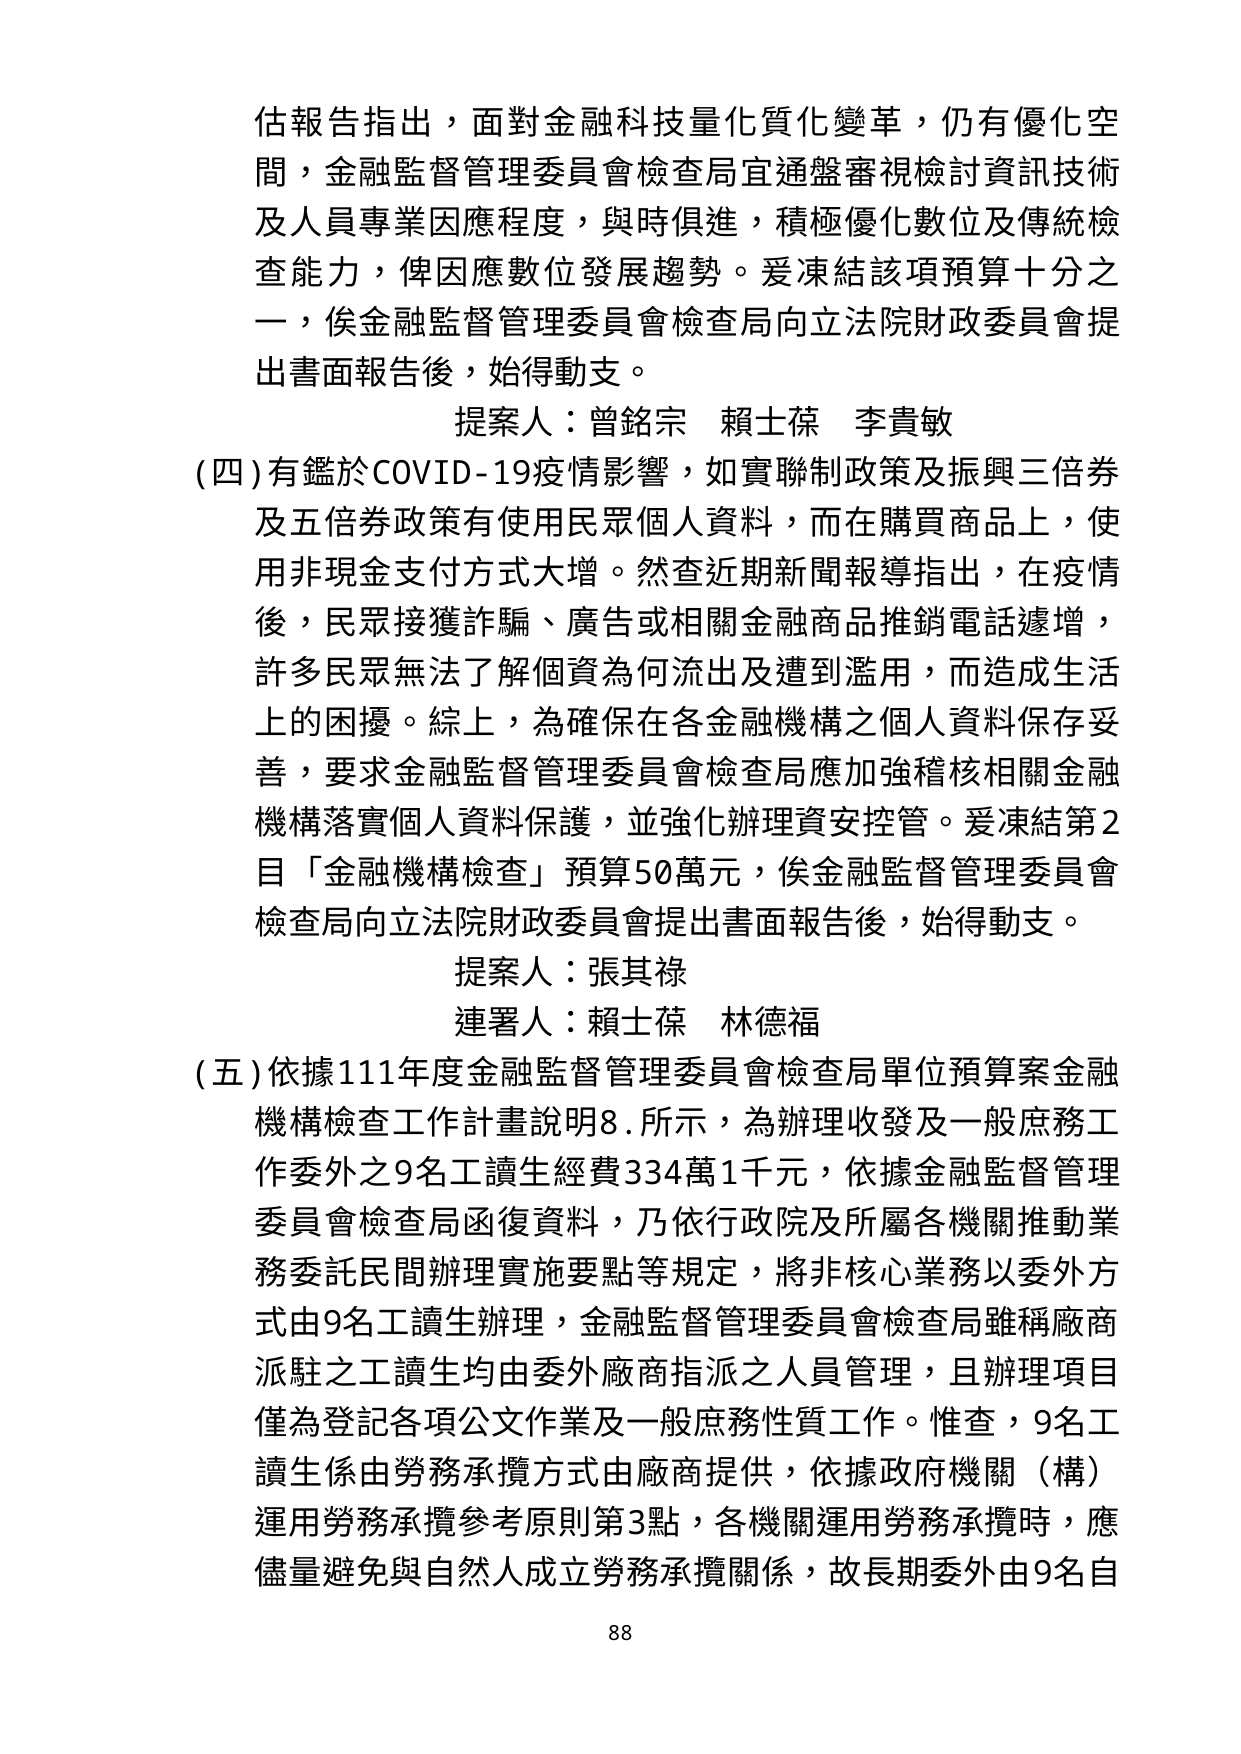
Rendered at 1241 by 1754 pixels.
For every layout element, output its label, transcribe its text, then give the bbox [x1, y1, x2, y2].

text 提案人：曾銘宗 賴士葆 李貴敏 [120, 394, 1120, 444]
text (四)有鑑於COVID-19疫情影響，如實聯制政策及振興三倍券及五倍券政策有使用民眾個人資料，而在購買商品上，使用非現金支付方式大增。然查近期新聞報導指出，在疫情後，民眾接獲詐騙、廣告或相關金融商品推銷電話遽增，許多民眾無法了解個資為何流出及遭到濫用，而造成生活上的困擾。綜上，為確保在各金融機構之個人資料保存妥善，要求金融監督管理委員會檢查局應加強稽核相關金融機構落實個人資料保護，並強化辦理資安控管。爰凍結第2目「金融機構檢查」預算50萬元，俟金融監督管理委員會檢查局向立法院財政委員會提出書面報告後，始得動支。 [121, 444, 1120, 944]
text 提案人：張其祿 [120, 944, 1120, 994]
text (五)依據111年度金融監督管理委員會檢查局單位預算案金融機構檢查工作計畫說明8.所示，為辦理收發及一般庶務工作委外之9名工讀生經費334萬1千元，依據金融監督管理委員會檢查局函復資料，乃依行政院及所屬各機關推動業務委託民間辦理實施要點等規定，將非核心業務以委外方式由9名工讀生辦理，金融監督管理委員會檢查局雖稱廠商派駐之工讀生均由委外廠商指派之人員管理，且辦理項目僅為登記各項公文作業及一般庶務性質工作。惟查，9名工讀生係由勞務承攬方式由廠商提供，依據政府機關（構）運用勞務承攬參考原則第3點，各機關運用勞務承攬時，應儘量避免與自然人成立勞務承攬關係，故長期委外由9名自 [121, 1044, 1120, 1594]
text 連署人：賴士葆 林德福 [120, 994, 1120, 1044]
text 估報告指出，面對金融科技量化質化變革，仍有優化空間，金融監督管理委員會檢查局宜通盤審視檢討資訊技術及人員專業因應程度，與時俱進，積極優化數位及傳統檢查能力，俾因應數位發展趨勢。爰凍結該項預算十分之一，俟金融監督管理委員會檢查局向立法院財政委員會提出書面報告後，始得動支。 [121, 94, 1120, 394]
